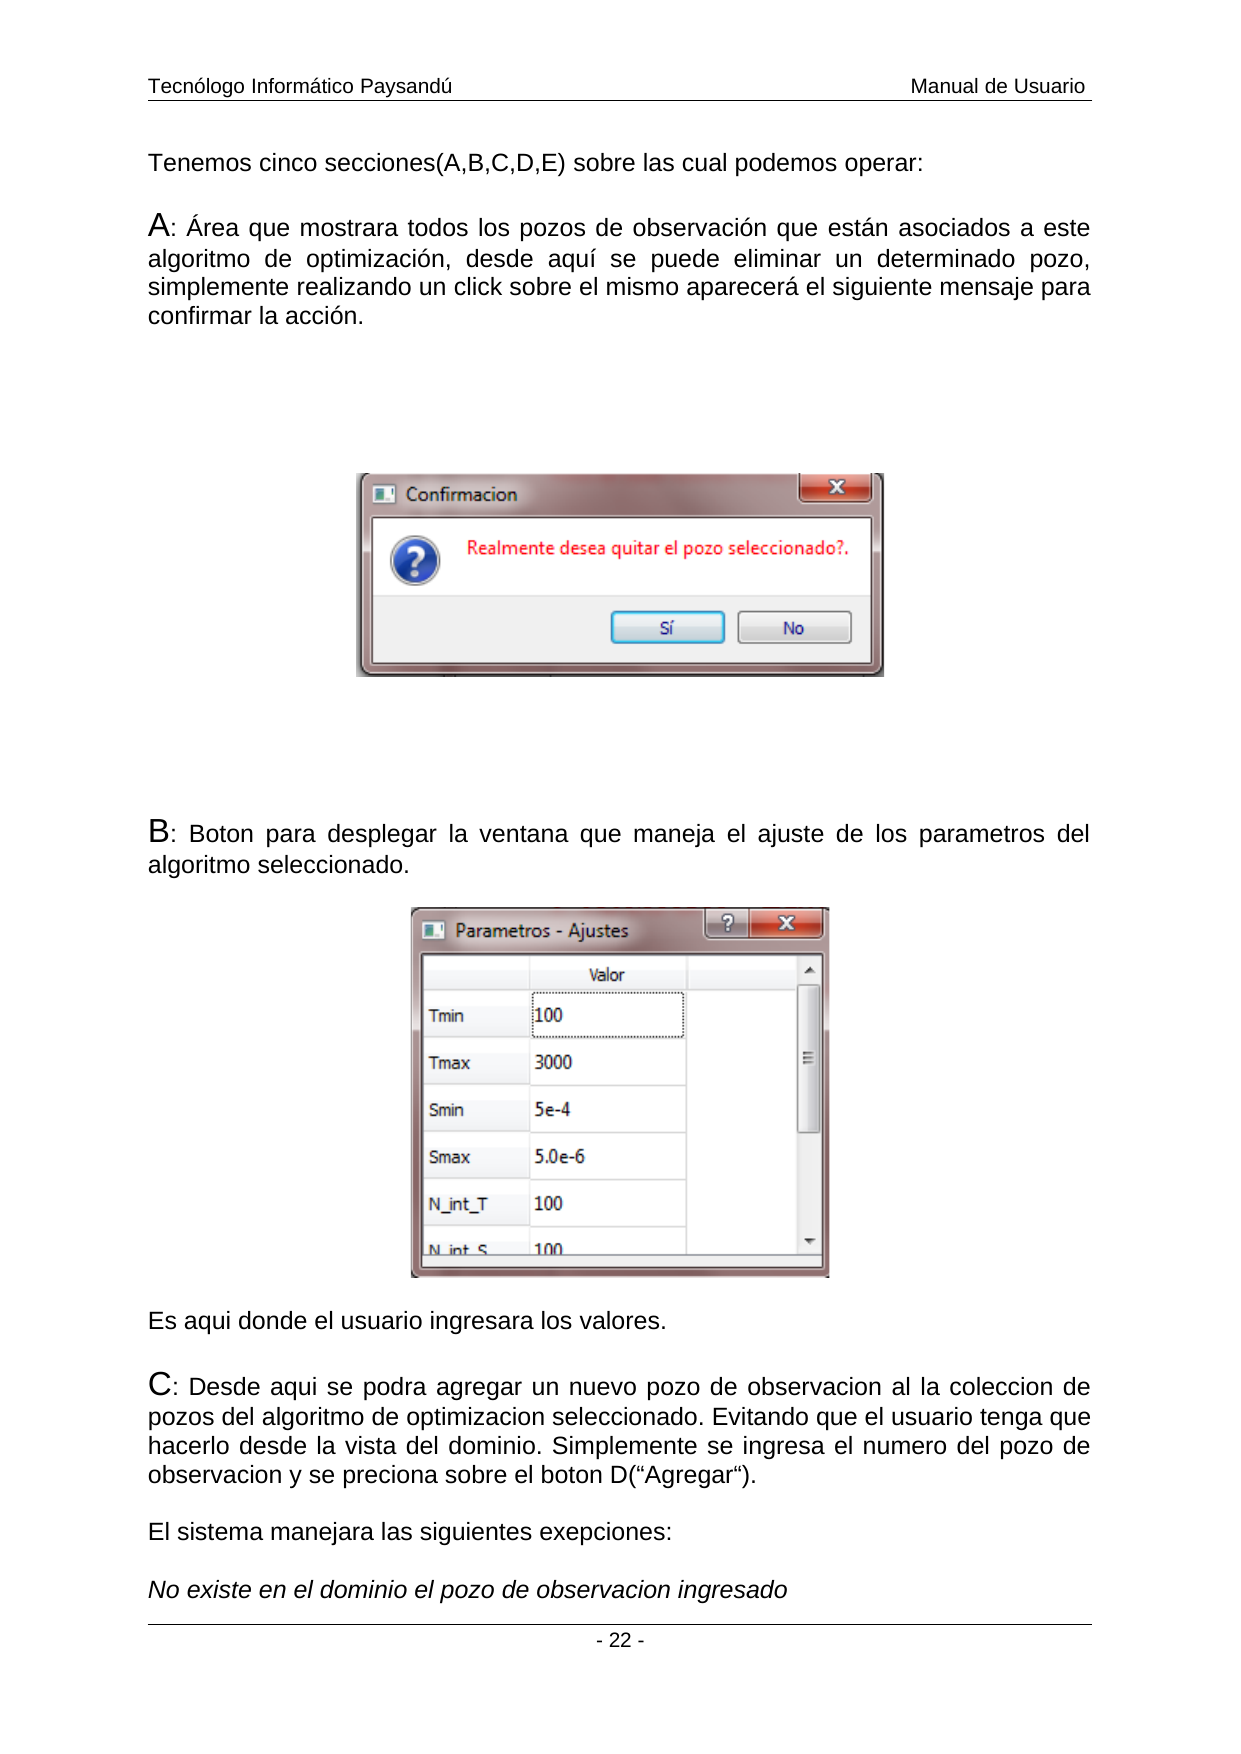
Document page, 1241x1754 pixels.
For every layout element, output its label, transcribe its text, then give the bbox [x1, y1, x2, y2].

text El sistema manejara las siguientes exepciones: [148, 1517, 1092, 1546]
text A: Área que mostrara todos los pozos de observación que están asociados a este algoritmo de optimización, desde aquí se puede eliminar un determinado pozo, simplemente realizando un click sobre el mismo aparecerá el siguiente mensaje para confirmar la acción. [148, 205, 1092, 330]
text Tenemos cinco secciones(A,B,C,D,E) sobre las cual podemos operar: [148, 148, 1092, 176]
text C: Desde aqui se podra agregar un nuevo pozo de observacion al la coleccion de pozos del algoritmo de optimizacion seleccionado. Evitando que el usuario tenga que hacerlo desde la vista del dominio. Simplemente se ingresa el numero del pozo de observacion y se preciona sobre el boton D(“Agregar“). [148, 1364, 1092, 1488]
text Es aqui donde el usuario ingresara los valores. [148, 1306, 1092, 1335]
text No existe en el dominio el pozo de observacion ingresado [148, 1574, 1092, 1603]
picture [410, 907, 830, 1278]
text B: Boton para desplegar la ventana que maneja el ajuste de los parametros del algoritmo seleccionado. [148, 811, 1092, 878]
picture [356, 473, 885, 677]
